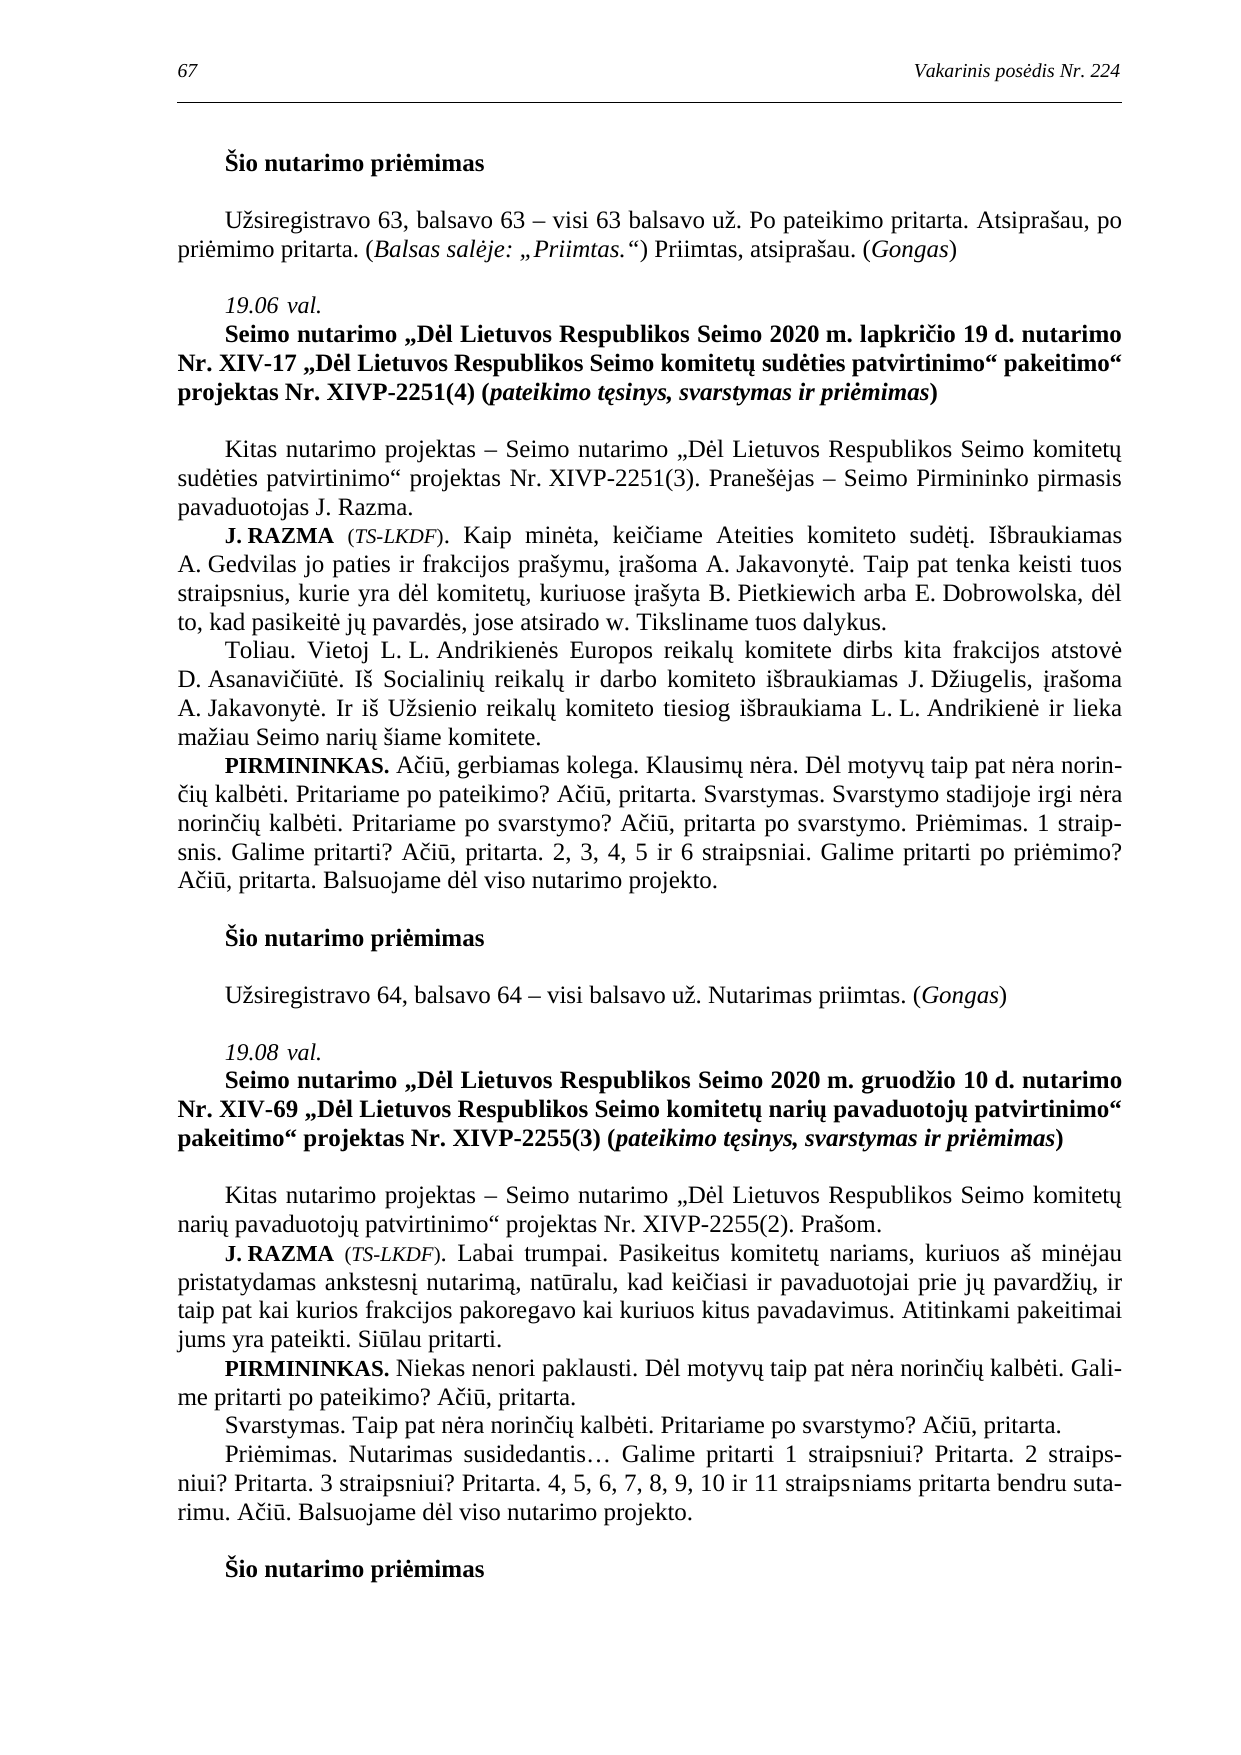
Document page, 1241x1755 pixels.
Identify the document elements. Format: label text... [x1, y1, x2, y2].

text Pri­ėmi­mas. Nu­ta­ri­mas su­si­de­dan­tis… Ga­li­me pri­tar­ti 1 straips­niui? Pri­tar­ta. 2 straips­niui? Pri­tar­ta. 3 straips­niui? Pri­tar­ta. 4, 5, 6, 7, 8, 9, 10 ir 11 straips­niams pri­tar­ta ben­dru su­ta­ri­mu. Ačiū. Bal­suo­ja­me dėl vi­so nu­ta­ri­mo pro­jek­to. [177, 1439, 1122, 1525]
text PIRMININKAS. Ačiū, ger­bia­mas ko­le­ga. Klau­si­mų nė­ra. Dėl mo­ty­vų taip pat nė­ra no­rin­čių kal­bė­ti. Pri­ta­ria­me po pa­tei­ki­mo? Ačiū, pri­tar­ta. Svars­ty­mas. Svars­ty­mo sta­di­jo­je ir­gi nė­ra no­rin­čių kal­bė­ti. Pri­ta­ria­me po svars­ty­mo? Ačiū, pri­tar­ta po svars­ty­mo. Pri­ėmi­mas. 1 straip­snis. Ga­li­me pri­tar­ti? Ačiū, pri­tar­ta. 2, 3, 4, 5 ir 6 straips­niai. Ga­li­me pri­tar­ti po pri­ėmi­mo? Ačiū, pri­tar­ta. Bal­suo­ja­me dėl vi­so nu­ta­ri­mo pro­jek­to. [177, 750, 1122, 894]
text 19.06 val. [224, 291, 1122, 319]
text Šio nu­ta­ri­mo pri­ėmi­mas [177, 148, 1122, 176]
text Sei­mo nu­ta­ri­mo „Dėl Lie­tu­vos Res­pub­li­kos Sei­mo 2020 m. lap­kri­čio 19 d. nu­ta­ri­mo Nr. XIV-17 „Dėl Lie­tu­vos Res­pub­li­kos Sei­mo ko­mi­te­tų su­dė­ties pa­tvir­ti­ni­mo“ pa­kei­ti­mo“ pro­jek­tas Nr. XIVP-2251(4) (pa­tei­ki­mo tę­si­nys, svars­ty­mas ir pri­ėmi­mas) [177, 319, 1122, 405]
text Ki­tas nu­ta­ri­mo pro­jek­tas – Sei­mo nu­ta­ri­mo „Dėl Lie­tu­vos Res­pub­li­kos Sei­mo ko­mi­te­tų su­dė­ties pa­tvir­ti­ni­mo“ pro­jek­tas Nr. XIVP-2251(3). Pra­ne­šė­jas – Sei­mo Pir­mi­nin­ko pir­ma­sis pa­va­duo­to­jas J. Raz­ma. [177, 434, 1122, 520]
text Už­si­re­gist­ra­vo 64, bal­sa­vo 64 – vi­si bal­sa­vo už. Nu­ta­ri­mas pri­im­tas. (Gon­gas) [177, 980, 1122, 1009]
text To­liau. Vie­toj L. L. An­dri­kie­nės Eu­ro­pos rei­ka­lų ko­mi­te­te dirbs ki­ta frak­ci­jos at­sto­vė D. Asa­na­vi­čiū­tė. Iš So­cia­li­nių rei­ka­lų ir dar­bo ko­mi­te­to iš­brau­kia­mas J. Džiu­ge­lis, įra­šo­ma A. Ja­ka­vo­ny­tė. Ir iš Už­sie­nio rei­ka­lų ko­mi­te­to tie­siog iš­brau­kia­ma L. L. An­dri­kie­nė ir lie­ka ma­žiau Sei­mo na­rių šia­me ko­mi­te­te. [177, 635, 1122, 750]
text Šio nu­ta­ri­mo pri­ėmi­mas [177, 923, 1122, 952]
text Ki­tas nu­ta­ri­mo pro­jek­tas – Sei­mo nu­ta­ri­mo „Dėl Lie­tu­vos Res­pub­li­kos Sei­mo ko­mi­te­tų na­rių pa­va­duo­to­jų pa­tvir­ti­ni­mo“ pro­jek­tas Nr. XIVP-2255(2). Pra­šom. [177, 1180, 1122, 1238]
text 19.08 val. [224, 1038, 1122, 1065]
text Sei­mo nu­ta­ri­mo „Dėl Lie­tu­vos Res­pub­li­kos Sei­mo 2020 m. gruo­džio 10 d. nu­ta­ri­mo Nr. XIV-69 „Dėl Lie­tu­vos Res­pub­li­kos Sei­mo ko­mi­te­tų na­rių pa­va­duo­to­jų pa­tvir­ti­ni­mo“ pa­kei­ti­mo“ pro­jek­tas Nr. XIVP-2255(3) (pa­tei­ki­mo tę­si­nys, svars­ty­mas ir pri­ėmi­mas) [177, 1065, 1122, 1152]
text PIRMININKAS. Nie­kas ne­no­ri pa­klaus­ti. Dėl mo­ty­vų taip pat nė­ra no­rin­čių kal­bė­ti. Ga­li­me pri­tar­ti po pa­tei­ki­mo? Ačiū, pri­tar­ta. [177, 1353, 1122, 1410]
text J. RAZMA (TS-LKDF). La­bai trum­pai. Pa­si­kei­tus ko­mi­te­tų na­riams, ku­riuos aš mi­nė­jau pri­sta­ty­da­mas anks­tes­nį nu­ta­ri­mą, na­tū­ra­lu, kad kei­čia­si ir pa­va­duo­to­jai prie jų pa­var­džių, ir taip pat kai ku­rios frak­ci­jos pa­ko­re­ga­vo kai ku­riuos ki­tus pa­va­da­vi­mus. Ati­tin­ka­mi pa­kei­ti­mai jums yra pa­teik­ti. Siū­lau pri­tar­ti. [177, 1238, 1122, 1353]
text J. RAZMA (TS-LKDF). Kaip mi­nė­ta, kei­čia­me At­ei­ties ko­mi­te­to su­dė­tį. Iš­brau­kia­mas A. Ge­d­vi­las jo pa­ties ir frak­ci­jos pra­šy­mu, įra­šo­ma A. Ja­ka­vo­ny­tė. Taip pat ten­ka keis­ti tuos straips­nius, ku­rie yra dėl ko­mi­te­tų, ku­riuo­se įra­šy­ta B. Piet­kie­wich ar­ba E. Dob­ro­wols­ka, dėl to, kad pa­si­kei­tė jų pa­var­dės, jo­se at­si­ra­do w. Tiks­li­na­me tuos da­ly­kus. [177, 520, 1122, 635]
text Už­si­re­gist­ra­vo 63, bal­sa­vo 63 – vi­si 63 bal­sa­vo už. Po pa­tei­ki­mo pri­tar­ta. At­si­pra­šau, po pri­ėmi­mo pri­tar­ta. (Bal­sas sa­lė­je: „Pri­im­tas.“) Pri­im­tas, at­si­pra­šau. (Gon­gas) [177, 205, 1122, 263]
text Svars­ty­mas. Taip pat nė­ra no­rin­čių kal­bė­ti. Pri­ta­ria­me po svars­ty­mo? Ačiū, pri­tar­ta. [177, 1410, 1122, 1439]
text Šio nu­ta­ri­mo pri­ėmi­mas [177, 1554, 1122, 1583]
